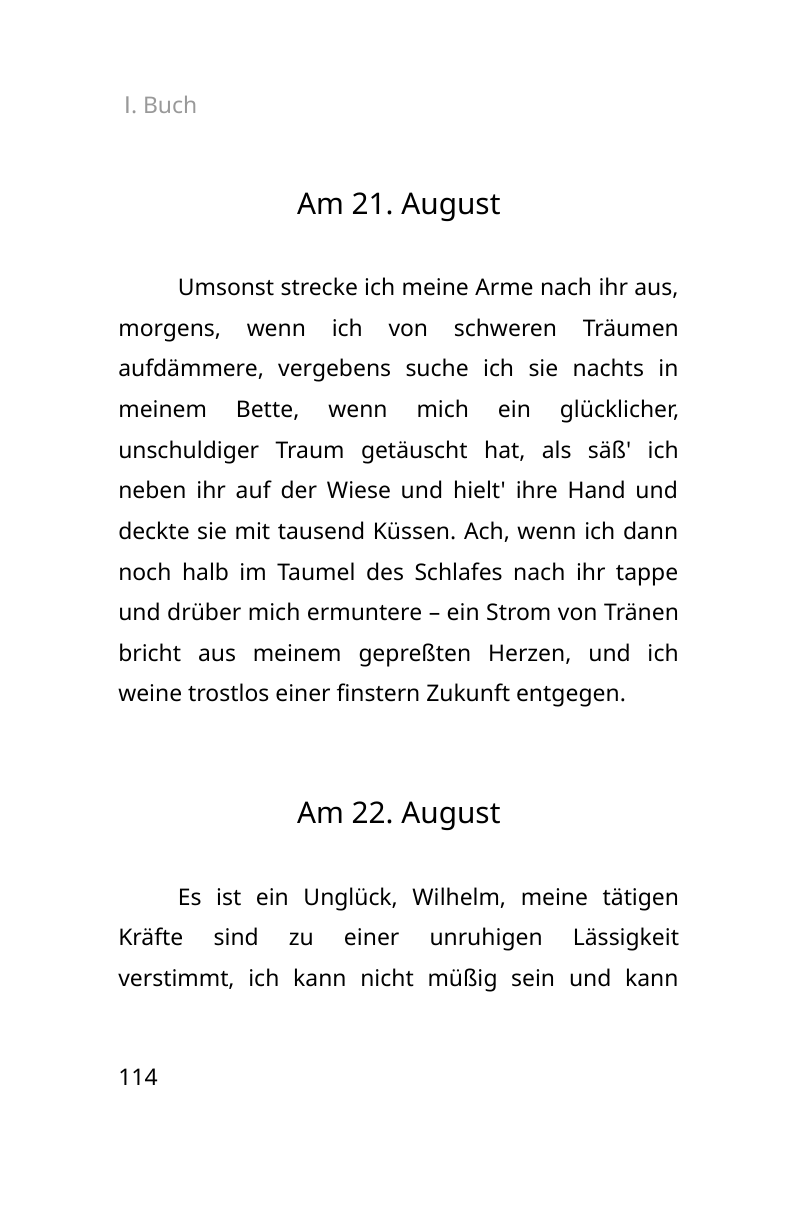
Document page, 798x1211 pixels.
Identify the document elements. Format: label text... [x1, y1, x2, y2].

text Es ist ein Unglück, Wilhelm, meine tätigen Kräfte sind zu einer unruhigen Lässigkeit verstimmt, ich kann nicht müßig sein und kann [118, 856, 679, 993]
text Umsonst strecke ich meine Arme nach ihr aus, morgens, wenn ich von schweren Träumen aufdämmere, vergebens suche ich sie nachts in meinem Bette, wenn mich ein glücklicher, unschuldiger Traum getäuscht hat, als säß' ich neben ihr auf der Wiese und hielt' ihre Hand und deckte sie mit tausend Küssen. Ach, wenn ich dann noch halb im Taumel des Schlafes nach ihr tappe und drüber mich ermuntere – ein Strom von Tränen bricht aus meinem gepreßten Herzen, und ich weine trostlos einer finstern Zukunft entgegen. [118, 247, 679, 709]
subtitle Am 22. August [118, 753, 679, 832]
subtitle Am 21. August [118, 149, 679, 223]
